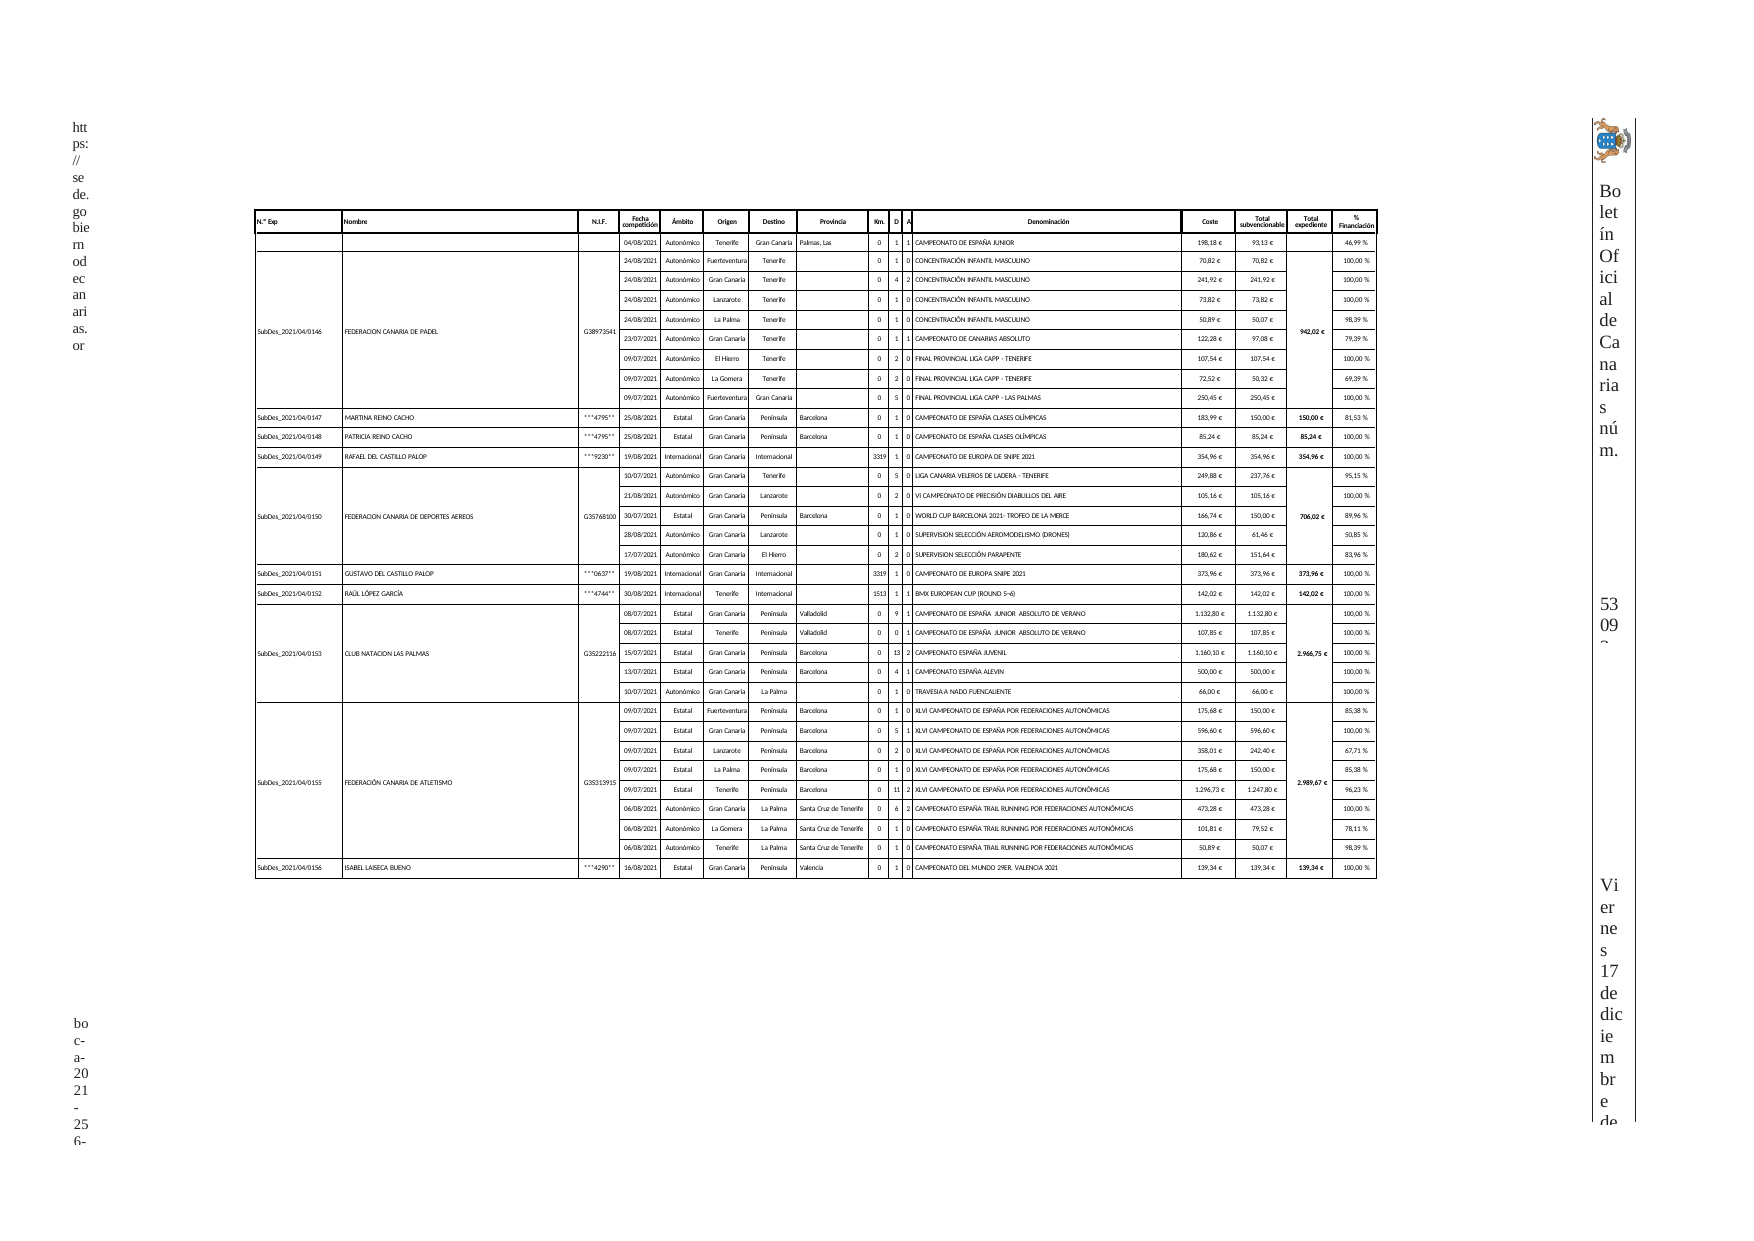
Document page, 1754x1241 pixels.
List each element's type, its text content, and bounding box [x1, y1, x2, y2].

table_cell 85,24 € [1236, 428, 1286, 447]
table_cell 105,16 € [1236, 487, 1286, 506]
table_cell Estatal [661, 644, 703, 662]
table_cell 0 [869, 722, 888, 741]
table_cell 0 [903, 546, 912, 564]
table_cell 105,16 € [1182, 487, 1235, 506]
table_cell Gran Canaria [704, 487, 748, 506]
table_cell 0 [903, 761, 912, 780]
table_cell 1.132,80 € [1236, 605, 1286, 623]
table_cell Península [749, 409, 796, 427]
table_cell 09/07/2021 [620, 742, 660, 760]
table_cell Gran Canaria [704, 605, 748, 623]
table_cell Estatal [661, 605, 703, 623]
table_cell 242,40 € [1236, 742, 1286, 760]
table_cell CONCENTRACIÓN INFANTIL MASCULINO [913, 311, 1181, 329]
table_header Fecha competición [620, 211, 659, 232]
table_cell 101,81 € [1182, 820, 1235, 838]
table_cell CONCENTRACIÓN INFANTIL MASCULINO [913, 252, 1181, 271]
table_cell FEDERACION CANARIA DE DEPORTES AEREOS [343, 468, 578, 564]
table_cell 1 [889, 820, 902, 838]
table_cell Barcelona [797, 703, 868, 721]
table_cell CAMPEONATO ESPAÑA TRAIL RUNNING POR FEDERACIONES AUTONÓMICAS [913, 800, 1181, 819]
table_cell 0 [903, 468, 912, 486]
table_cell 0 [869, 663, 888, 682]
table_cell 09/07/2021 [620, 389, 660, 408]
table_cell 373,96 € [1182, 565, 1235, 584]
table_cell 1 [889, 761, 902, 780]
table_cell 1 [903, 234, 912, 251]
table_cell CLUB NATACION LAS PALMAS [343, 605, 578, 701]
table_cell 78,11 % [1333, 819, 1376, 838]
table_cell Barcelona [797, 761, 868, 780]
table_cell 0 [903, 487, 912, 506]
table_cell 1 [889, 840, 902, 858]
table_cell 241,92 € [1236, 272, 1286, 290]
table_cell La Palma [749, 840, 796, 858]
table_cell 2 [903, 800, 912, 819]
table_cell RAÚL LÓPEZ GARCÍA [343, 585, 578, 603]
table_header N.I.F. [579, 211, 618, 232]
table_cell 5 [889, 389, 902, 408]
table_cell FINAL PROVINCIAL LIGA CAPP - TENERIFE [913, 350, 1181, 368]
table_cell 100,00 % [1333, 604, 1376, 623]
table_cell 249,88 € [1182, 468, 1235, 486]
table_cell SubDes_2021/04/0150 [256, 468, 342, 564]
table_cell 1 [889, 703, 902, 721]
table_cell Lanzarote [704, 291, 748, 310]
table_cell CAMPEONATO DE CANARIAS ABSOLUTO [913, 330, 1181, 349]
table_cell 250,45 € [1236, 389, 1286, 408]
table_cell Gran Canaria [704, 330, 748, 349]
table_cell Gran Canaria [704, 428, 748, 447]
table_cell 30/07/2021 [620, 507, 660, 525]
table_cell La Palma [749, 820, 796, 838]
table_cell 0 [903, 370, 912, 388]
table_header Km. [869, 211, 888, 232]
table_cell Autonómico [661, 546, 703, 564]
table_header Origen [704, 211, 748, 232]
table_cell Autonómico [661, 820, 703, 838]
table_cell 0 [869, 291, 888, 310]
table_cell 09/07/2021 [620, 781, 660, 799]
table_cell [797, 468, 868, 486]
table_cell 500,00 € [1236, 663, 1286, 682]
table_cell 0 [869, 683, 888, 701]
table_cell [256, 233, 342, 251]
table_cell 1.160,10 € [1182, 644, 1235, 662]
table_cell 142,02 € [1236, 585, 1286, 603]
table_cell Fuerteventura [704, 703, 748, 721]
table_cell 61,46 € [1236, 526, 1286, 545]
table_cell 1 [889, 409, 902, 427]
table_cell 0 [869, 468, 888, 486]
table_cell 0 [869, 409, 888, 427]
table_cell 4 [889, 272, 902, 290]
table_cell 0 [903, 389, 912, 408]
table_cell Santa Cruz de Tenerife [797, 840, 868, 858]
table_cell 81,53 % [1333, 408, 1376, 427]
table_cell Gran Canaria [704, 644, 748, 662]
table_cell 85,38 % [1333, 701, 1376, 721]
table_cell Estatal [661, 742, 703, 760]
table_cell Barcelona [797, 428, 868, 447]
table_cell Internacional [749, 565, 796, 584]
text Viernes 17 de diciembre de 2021 [1600, 874, 1623, 1124]
table_cell [1287, 234, 1332, 251]
text boc-a-2021-256-5231 [74, 1015, 92, 1145]
table_cell Tenerife [749, 291, 796, 310]
table_cell 1 [903, 585, 912, 603]
table_cell 70,82 € [1236, 252, 1286, 271]
table_cell 79,52 € [1236, 820, 1286, 838]
table_cell Gran Canaria [704, 409, 748, 427]
table_cell Tenerife [749, 468, 796, 486]
table_cell 0 [869, 252, 888, 271]
table_cell 241,92 € [1182, 272, 1235, 290]
table_cell El Hierro [749, 546, 796, 564]
table_cell 50,07 € [1236, 840, 1286, 858]
table_cell Fuerteventura [704, 252, 748, 271]
table_cell [797, 683, 868, 701]
table_cell 107,54 € [1236, 350, 1286, 368]
table_cell FEDERACIÓN CANARIA DE ATLETISMO [343, 703, 578, 858]
table_cell 100,00 % [1333, 486, 1376, 506]
table_cell 2.966,75 € [1287, 605, 1332, 701]
table_cell G35768100 [579, 468, 619, 564]
table_cell 373,96 € [1236, 565, 1286, 584]
table_cell Lanzarote [749, 487, 796, 506]
table_cell [797, 272, 868, 290]
table_cell Tenerife [704, 234, 748, 251]
table_cell Internacional [661, 585, 703, 603]
table_cell 0 [903, 683, 912, 701]
table_cell 2 [889, 370, 902, 388]
table_cell Lanzarote [749, 526, 796, 545]
table_cell BMX EUROPEAN CUP (ROUND 5¬6) [913, 585, 1181, 603]
table_cell 98,39 % [1333, 310, 1376, 329]
table_header Coste [1183, 211, 1234, 232]
table_cell 142,02 € [1287, 585, 1332, 603]
table_cell 1 [889, 585, 902, 603]
table_cell 596,60 € [1182, 722, 1235, 741]
table_cell Valladolid [797, 624, 868, 643]
table_cell Península [749, 722, 796, 741]
table_cell Tenerife [749, 330, 796, 349]
table_cell CAMPEONATO ESPAÑA JUVENIL [913, 644, 1181, 662]
table_cell 46,99 % [1333, 232, 1376, 251]
table_cell 1 [903, 330, 912, 349]
table_cell CONCENTRACIÓN INFANTIL MASCULINO [913, 272, 1181, 290]
table_cell 500,00 € [1182, 663, 1235, 682]
table_cell 1 [889, 565, 902, 584]
table_cell 15/07/2021 [620, 644, 660, 662]
table_cell Península [749, 428, 796, 447]
text https://sede.gobiernodecanarias.org/boc [72, 118, 91, 353]
table_cell 0 [869, 546, 888, 564]
table_cell PATRICIA REINO CACHO [343, 428, 578, 447]
table_cell 942,02 € [1287, 252, 1332, 408]
table_cell 0 [903, 428, 912, 447]
table_cell [797, 389, 868, 408]
table_cell 0 [869, 800, 888, 819]
table_header A [903, 211, 911, 232]
table_cell Internacional [661, 565, 703, 584]
table_cell 2 [889, 350, 902, 368]
table_cell Península [749, 624, 796, 643]
table_cell Barcelona [797, 409, 868, 427]
table_cell 107,54 € [1182, 350, 1235, 368]
table_cell 10/07/2021 [620, 468, 660, 486]
table_cell ***4795** [579, 428, 619, 447]
table_cell 85,38 % [1333, 760, 1376, 780]
table_cell Barcelona [797, 722, 868, 741]
table_cell 150,00 € [1236, 703, 1286, 721]
table_cell Tenerife [704, 781, 748, 799]
table_cell Tenerife [749, 370, 796, 388]
table_cell 120,86 € [1182, 526, 1235, 545]
table_cell [797, 311, 868, 329]
table_cell G38973541 [579, 252, 619, 408]
table_cell 100,00 % [1333, 271, 1376, 290]
table_cell 0 [869, 840, 888, 858]
table_cell 24/08/2021 [620, 291, 660, 310]
table_cell 19/08/2021 [620, 565, 660, 584]
table_cell 0 [869, 761, 888, 780]
table_cell 122,28 € [1182, 330, 1235, 349]
table_cell Península [749, 859, 796, 878]
table_cell 2 [889, 742, 902, 760]
table_cell 0 [869, 703, 888, 721]
table_cell CAMPEONATO DE EUROPA DE SNIPE 2021 [913, 448, 1181, 466]
text Boletín Oficial de Canarias núm. 256 [1599, 180, 1622, 462]
table_cell La Palma [749, 683, 796, 701]
table_cell 1.132,80 € [1182, 605, 1235, 623]
table_cell 0 [903, 507, 912, 525]
table_cell Tenerife [749, 272, 796, 290]
table_cell 100,00 % [1333, 682, 1376, 701]
table_cell CAMPEONATO DE ESPAÑA JUNIOR ABSOLUTO DE VERANO [913, 605, 1181, 623]
table_cell Gran Canaria [704, 800, 748, 819]
table_cell CAMPEONATO ESPAÑA ALEVIN [913, 663, 1181, 682]
table_cell 0 [903, 526, 912, 545]
table_cell Estatal [661, 859, 703, 878]
table_cell 100,00 % [1333, 251, 1376, 271]
table_cell 354,96 € [1287, 448, 1332, 466]
table_cell 0 [869, 820, 888, 838]
table_cell 0 [869, 644, 888, 662]
table_cell Internacional [661, 448, 703, 466]
table_header Ámbito [661, 211, 702, 232]
table_cell Autonómico [661, 291, 703, 310]
table_cell Autonómico [661, 330, 703, 349]
table_cell 100,00 % [1333, 564, 1376, 584]
table_header Total expediente [1288, 211, 1331, 232]
table_cell 09/07/2021 [620, 722, 660, 741]
table_cell [579, 234, 619, 251]
table_cell 1 [889, 507, 902, 525]
table_cell 100,00 % [1333, 643, 1376, 662]
table_cell Autonómico [661, 272, 703, 290]
table_cell Autonómico [661, 350, 703, 368]
table_cell 1 [889, 234, 902, 251]
table_cell 25/08/2021 [620, 428, 660, 447]
table_cell 97,08 € [1236, 330, 1286, 349]
table_cell Estatal [661, 624, 703, 643]
table_cell Autonómico [661, 683, 703, 701]
table_cell Estatal [661, 409, 703, 427]
table_cell Gran Canaria [749, 389, 796, 408]
table_cell 50,89 € [1182, 840, 1235, 858]
table_cell 2 [889, 546, 902, 564]
table_cell 166,74 € [1182, 507, 1235, 525]
table_cell XLVI CAMPEONATO DE ESPAÑA POR FEDERACIONES AUTONÓMICAS [913, 722, 1181, 741]
table_cell 473,28 € [1236, 800, 1286, 819]
table_cell 183,99 € [1182, 409, 1235, 427]
table_cell 2 [903, 781, 912, 799]
table_cell 0 [903, 859, 912, 878]
table_cell XLVI CAMPEONATO DE ESPAÑA POR FEDERACIONES AUTONÓMICAS [913, 781, 1181, 799]
table_cell 69,39 % [1333, 369, 1376, 388]
table_cell 358,01 € [1182, 742, 1235, 760]
table_cell FINAL PROVINCIAL LIGA CAPP - LAS PALMAS [913, 389, 1181, 408]
table_cell 1 [903, 722, 912, 741]
table_cell 09/07/2021 [620, 761, 660, 780]
table_cell 0 [903, 252, 912, 271]
table_cell Internacional [749, 448, 796, 466]
table_cell CAMPEONATO DE ESPAÑA CLASES OLÍMPICAS [913, 428, 1181, 447]
table_cell Gran Canaria [749, 234, 796, 251]
table_cell RAFAEL DEL CASTILLO PALOP [343, 448, 578, 466]
table_cell [797, 565, 868, 584]
table_cell 1 [889, 526, 902, 545]
table_cell 28/08/2021 [620, 526, 660, 545]
table_cell Estatal [661, 722, 703, 741]
table_cell Autonómico [661, 311, 703, 329]
table_cell 66,00 € [1236, 683, 1286, 701]
table_cell 09/07/2021 [620, 370, 660, 388]
table_cell 50,85 % [1333, 525, 1376, 545]
table_cell 1 [903, 624, 912, 643]
table_cell 0 [869, 428, 888, 447]
table_cell Península [749, 781, 796, 799]
table_cell 93,13 € [1236, 234, 1286, 251]
table_cell 0 [869, 605, 888, 623]
table_cell 50,32 € [1236, 370, 1286, 388]
table_cell 50,89 € [1182, 311, 1235, 329]
table_cell XLVI CAMPEONATO DE ESPAÑA POR FEDERACIONES AUTONÓMICAS [913, 761, 1181, 780]
table_cell La Gomera [704, 820, 748, 838]
table_cell TRAVESIA A NADO FUENCALIENTE [913, 683, 1181, 701]
table_cell Tenerife [704, 585, 748, 603]
table_cell 2 [903, 644, 912, 662]
table_cell 06/08/2021 [620, 820, 660, 838]
table_cell Gran Canaria [704, 272, 748, 290]
table_cell 0 [869, 487, 888, 506]
table_cell 0 [869, 389, 888, 408]
table_cell Barcelona [797, 644, 868, 662]
table_cell 70,82 € [1182, 252, 1235, 271]
table_cell Tenerife [749, 350, 796, 368]
table_cell 89,96 % [1333, 506, 1376, 525]
table_cell 150,00 € [1236, 761, 1286, 780]
table_cell 1 [889, 311, 902, 329]
table_cell 354,96 € [1182, 448, 1235, 466]
table_cell 0 [889, 624, 902, 643]
table_cell Fuerteventura [704, 389, 748, 408]
table_cell Península [749, 663, 796, 682]
table_cell SubDes_2021/04/0155 [256, 703, 342, 858]
table_cell ***9230** [579, 448, 619, 466]
table_cell Palmas, Las [797, 234, 868, 251]
table_cell 1 [889, 291, 902, 310]
table_cell VI CAMPEONATO DE PRECISIÓN DIABLILLOS DEL AIRE [913, 487, 1181, 506]
table_cell Estatal [661, 761, 703, 780]
table_cell 19/08/2021 [620, 448, 660, 466]
table_cell [797, 546, 868, 564]
table_cell 17/07/2021 [620, 546, 660, 564]
table_cell SubDes_2021/04/0153 [256, 605, 342, 701]
table_cell [797, 585, 868, 603]
table_cell CAMPEONATO DE ESPAÑA CLASES OLÍMPICAS [913, 409, 1181, 427]
table_cell SubDes_2021/04/0151 [256, 565, 342, 584]
table_cell Gran Canaria [704, 859, 748, 878]
table_cell ***4290** [579, 859, 619, 878]
table_cell 6 [889, 800, 902, 819]
table_cell Tenerife [704, 624, 748, 643]
table_cell 2 [903, 272, 912, 290]
table_cell 0 [903, 742, 912, 760]
table_cell 1.160,10 € [1236, 644, 1286, 662]
table_cell SUPERVISION SELECCIÓN PARAPENTE [913, 546, 1181, 564]
table_cell Tenerife [704, 840, 748, 858]
table_cell 5 [889, 468, 902, 486]
table_cell 23/07/2021 [620, 330, 660, 349]
table_cell CAMPEONATO DE EUROPA SNIPE 2021 [913, 565, 1181, 584]
picture [1594, 118, 1631, 163]
table_cell ISABEL LAISECA BUENO [343, 859, 578, 878]
table_cell SubDes_2021/04/0152 [256, 585, 342, 603]
table_cell G35313915 [579, 703, 619, 858]
table_cell 0 [903, 448, 912, 466]
table_cell Península [749, 605, 796, 623]
table_cell 09/07/2021 [620, 703, 660, 721]
table_cell 0 [869, 311, 888, 329]
table_cell La Palma [704, 311, 748, 329]
table_cell 0 [869, 859, 888, 878]
table_cell 2 [889, 487, 902, 506]
table_cell Estatal [661, 663, 703, 682]
table_cell 237,76 € [1236, 468, 1286, 486]
table_cell LIGA CANARIA VELEROS DE LADERA - TENERIFE [913, 468, 1181, 486]
table_cell CAMPEONATO DE ESPAÑA JUNIOR [913, 234, 1181, 251]
table_cell 11 [889, 781, 902, 799]
table_cell 3319 [869, 565, 888, 584]
table_cell La Palma [704, 761, 748, 780]
table_cell 142,02 € [1182, 585, 1235, 603]
table_cell [797, 350, 868, 368]
table_cell Estatal [661, 507, 703, 525]
table_cell 0 [869, 526, 888, 545]
table_cell 0 [869, 234, 888, 251]
table_cell Autonómico [661, 252, 703, 271]
table_cell El Hierro [704, 350, 748, 368]
table_cell Península [749, 507, 796, 525]
table_cell 139,34 € [1287, 859, 1332, 878]
table_cell 373,96 € [1287, 565, 1332, 584]
table_cell [797, 291, 868, 310]
table_cell 596,60 € [1236, 722, 1286, 741]
table_cell Gran Canaria [704, 663, 748, 682]
table_cell SubDes_2021/04/0147 [256, 409, 342, 427]
table_cell 151,64 € [1236, 546, 1286, 564]
table_cell 4 [889, 663, 902, 682]
table_cell Gran Canaria [704, 683, 748, 701]
table_cell [797, 526, 868, 545]
table_cell Lanzarote [704, 742, 748, 760]
table_cell Gran Canaria [704, 565, 748, 584]
table_cell 98,39 % [1333, 839, 1376, 858]
table_cell 73,82 € [1182, 291, 1235, 310]
table_cell 1.296,73 € [1182, 781, 1235, 799]
table_header Total subvencionable [1236, 211, 1286, 232]
table_cell 06/08/2021 [620, 800, 660, 819]
table_cell 139,34 € [1236, 859, 1286, 878]
table_cell 107,85 € [1236, 624, 1286, 643]
table_cell Barcelona [797, 507, 868, 525]
table_cell 1.247,80 € [1236, 781, 1286, 799]
table_cell 1513 [869, 585, 888, 603]
table_cell XLVI CAMPEONATO DE ESPAÑA POR FEDERACIONES AUTONÓMICAS [913, 742, 1181, 760]
table_cell MARTINA REINO CACHO [343, 409, 578, 427]
table_cell Internacional [749, 585, 796, 603]
table_cell ***0637** [579, 565, 619, 584]
table_header Provincia [798, 211, 867, 232]
table_cell [797, 370, 868, 388]
table_cell Autonómico [661, 389, 703, 408]
table_cell 13/07/2021 [620, 663, 660, 682]
table_cell 25/08/2021 [620, 409, 660, 427]
table_cell 08/07/2021 [620, 605, 660, 623]
table_cell 1 [889, 859, 902, 878]
table_cell FINAL PROVINCIAL LIGA CAPP - TENERIFE [913, 370, 1181, 388]
table_cell CAMPEONATO DEL MUNDO 29ER. VALENCIA 2021 [913, 859, 1181, 878]
table_cell Autonómico [661, 370, 703, 388]
text 53092 [1600, 592, 1623, 642]
table_cell SubDes_2021/04/0148 [256, 428, 342, 447]
table_cell 3319 [869, 448, 888, 466]
table_cell [797, 448, 868, 466]
table_cell 0 [903, 311, 912, 329]
table_cell CONCENTRACIÓN INFANTIL MASCULINO [913, 291, 1181, 310]
table_cell Valladolid [797, 605, 868, 623]
table_cell 0 [903, 291, 912, 310]
table_cell Barcelona [797, 663, 868, 682]
table_cell 85,24 € [1287, 428, 1332, 447]
table_cell 72,52 € [1182, 370, 1235, 388]
table_cell 100,00 % [1333, 290, 1376, 310]
table_cell 24/08/2021 [620, 252, 660, 271]
table_cell Tenerife [749, 252, 796, 271]
table_cell 0 [903, 820, 912, 838]
table_cell 150,00 € [1287, 409, 1332, 427]
table_header Denominación [913, 211, 1180, 232]
table_cell 95,15 % [1333, 466, 1376, 486]
table_cell 150,00 € [1236, 507, 1286, 525]
table_cell 16/08/2021 [620, 859, 660, 878]
table_cell ***4795** [579, 409, 619, 427]
table_cell 100,00 % [1333, 349, 1376, 368]
table_cell 73,82 € [1236, 291, 1286, 310]
table_cell 0 [869, 370, 888, 388]
table_cell SUPERVISION SELECCIÓN AEROMODELISMO (DRONES) [913, 526, 1181, 545]
table_cell Estatal [661, 781, 703, 799]
table_cell 0 [903, 565, 912, 584]
table_cell Península [749, 644, 796, 662]
table_cell 0 [903, 409, 912, 427]
table_cell Autonómico [661, 526, 703, 545]
table_cell 100,00 % [1333, 584, 1376, 603]
table_cell La Gomera [704, 370, 748, 388]
table_cell 1 [903, 663, 912, 682]
table_cell 66,00 € [1182, 683, 1235, 701]
table_cell 107,85 € [1182, 624, 1235, 643]
table_header % Financiación [1333, 211, 1376, 232]
table_cell Gran Canaria [704, 722, 748, 741]
table_cell 1 [889, 683, 902, 701]
table_cell 83,96 % [1333, 545, 1376, 564]
table_cell 0 [869, 272, 888, 290]
table_cell 1 [903, 605, 912, 623]
table_header Destino [750, 211, 796, 232]
table_cell 180,62 € [1182, 546, 1235, 564]
table_cell 100,00 % [1333, 721, 1376, 741]
table_cell 100,00 % [1333, 447, 1376, 466]
table_cell Estatal [661, 428, 703, 447]
table_header N.º Exp [256, 211, 341, 232]
table_cell 0 [903, 350, 912, 368]
table_cell Gran Canaria [704, 546, 748, 564]
table_cell Autonómico [661, 800, 703, 819]
table_cell FEDERACION CANARIA DE PADEL [343, 252, 578, 408]
table_cell 09/07/2021 [620, 350, 660, 368]
table_cell Autonómico [661, 234, 703, 251]
table_cell 0 [869, 742, 888, 760]
table_cell 08/07/2021 [620, 624, 660, 643]
table_cell Barcelona [797, 781, 868, 799]
table_cell 85,24 € [1182, 428, 1235, 447]
table_cell 0 [869, 330, 888, 349]
table_cell GUSTAVO DEL CASTILLO PALOP [343, 565, 578, 584]
table_cell 2.989,67 € [1287, 703, 1332, 858]
table_header Nombre [343, 211, 577, 232]
table_cell 100,00 % [1333, 799, 1376, 819]
table_cell SubDes_2021/04/0146 [256, 252, 342, 408]
table_cell 9 [889, 605, 902, 623]
table_cell 1 [889, 252, 902, 271]
table_cell 21/08/2021 [620, 487, 660, 506]
table_cell 175,68 € [1182, 761, 1235, 780]
table_cell 0 [869, 781, 888, 799]
table_cell 100,00 % [1333, 858, 1376, 878]
table_cell Península [749, 742, 796, 760]
table_cell Autonómico [661, 487, 703, 506]
table_cell Barcelona [797, 742, 868, 760]
table_cell 96,23 % [1333, 780, 1376, 799]
table_cell 0 [869, 507, 888, 525]
table_cell La Palma [749, 800, 796, 819]
table_cell SubDes_2021/04/0149 [256, 448, 342, 466]
table_cell 50,07 € [1236, 311, 1286, 329]
table_cell 250,45 € [1182, 389, 1235, 408]
table_cell [797, 330, 868, 349]
table_cell Gran Canaria [704, 507, 748, 525]
table_cell 30/08/2021 [620, 585, 660, 603]
table_cell 67,71 % [1333, 741, 1376, 760]
table_cell Tenerife [749, 311, 796, 329]
table_cell 139,34 € [1182, 859, 1235, 878]
table_cell CAMPEONATO ESPAÑA TRAIL RUNNING POR FEDERACIONES AUTONÓMICAS [913, 820, 1181, 838]
table_cell Autonómico [661, 468, 703, 486]
table_cell 100,00 % [1333, 662, 1376, 682]
table_cell G35222116 [579, 605, 619, 701]
table_cell ***4744** [579, 585, 619, 603]
table_cell Estatal [661, 703, 703, 721]
table_cell 0 [869, 350, 888, 368]
table_cell [797, 487, 868, 506]
table_cell 1 [889, 448, 902, 466]
table_cell 04/08/2021 [620, 234, 660, 251]
table_cell Península [749, 761, 796, 780]
table_cell 24/08/2021 [620, 311, 660, 329]
table_cell Autonómico [661, 840, 703, 858]
table_cell Santa Cruz de Tenerife [797, 820, 868, 838]
table_cell 150,00 € [1236, 409, 1286, 427]
table_cell 1 [889, 428, 902, 447]
table_cell 0 [903, 840, 912, 858]
table_cell 100,00 % [1333, 388, 1376, 408]
table_cell CAMPEONATO ESPAÑA TRAIL RUNNING POR FEDERACIONES AUTONÓMICAS [913, 840, 1181, 858]
table_cell 79,39 % [1333, 329, 1376, 349]
table_cell Península [749, 703, 796, 721]
table_cell 100,00 % [1333, 427, 1376, 447]
table_header D [890, 211, 901, 232]
table_cell 1 [889, 330, 902, 349]
table_cell 06/08/2021 [620, 840, 660, 858]
table_cell SubDes_2021/04/0156 [256, 859, 342, 878]
table_cell CAMPEONATO DE ESPAÑA JUNIOR ABSOLUTO DE VERANO [913, 624, 1181, 643]
table_cell 0 [903, 703, 912, 721]
table_cell 13 [889, 644, 902, 662]
table_cell Gran Canaria [704, 448, 748, 466]
table_cell WORLD CUP BARCELONA 2021- TROFEO DE LA MERCE [913, 507, 1181, 525]
table_cell 100,00 % [1333, 623, 1376, 643]
table_cell 473,28 € [1182, 800, 1235, 819]
table_cell 354,96 € [1236, 448, 1286, 466]
table_cell Gran Canaria [704, 468, 748, 486]
table_cell 706,02 € [1287, 468, 1332, 564]
table_cell Santa Cruz de Tenerife [797, 800, 868, 819]
table_cell 5 [889, 722, 902, 741]
table_cell 0 [869, 624, 888, 643]
table_cell 175,68 € [1182, 703, 1235, 721]
table_cell 24/08/2021 [620, 272, 660, 290]
table_cell 198,18 € [1182, 234, 1235, 251]
table_cell XLVI CAMPEONATO DE ESPAÑA POR FEDERACIONES AUTONÓMICAS [913, 703, 1181, 721]
table_cell Gran Canaria [704, 526, 748, 545]
table_cell Valencia [797, 859, 868, 878]
table_cell [343, 234, 578, 251]
table_cell 10/07/2021 [620, 683, 660, 701]
table_cell [797, 252, 868, 271]
